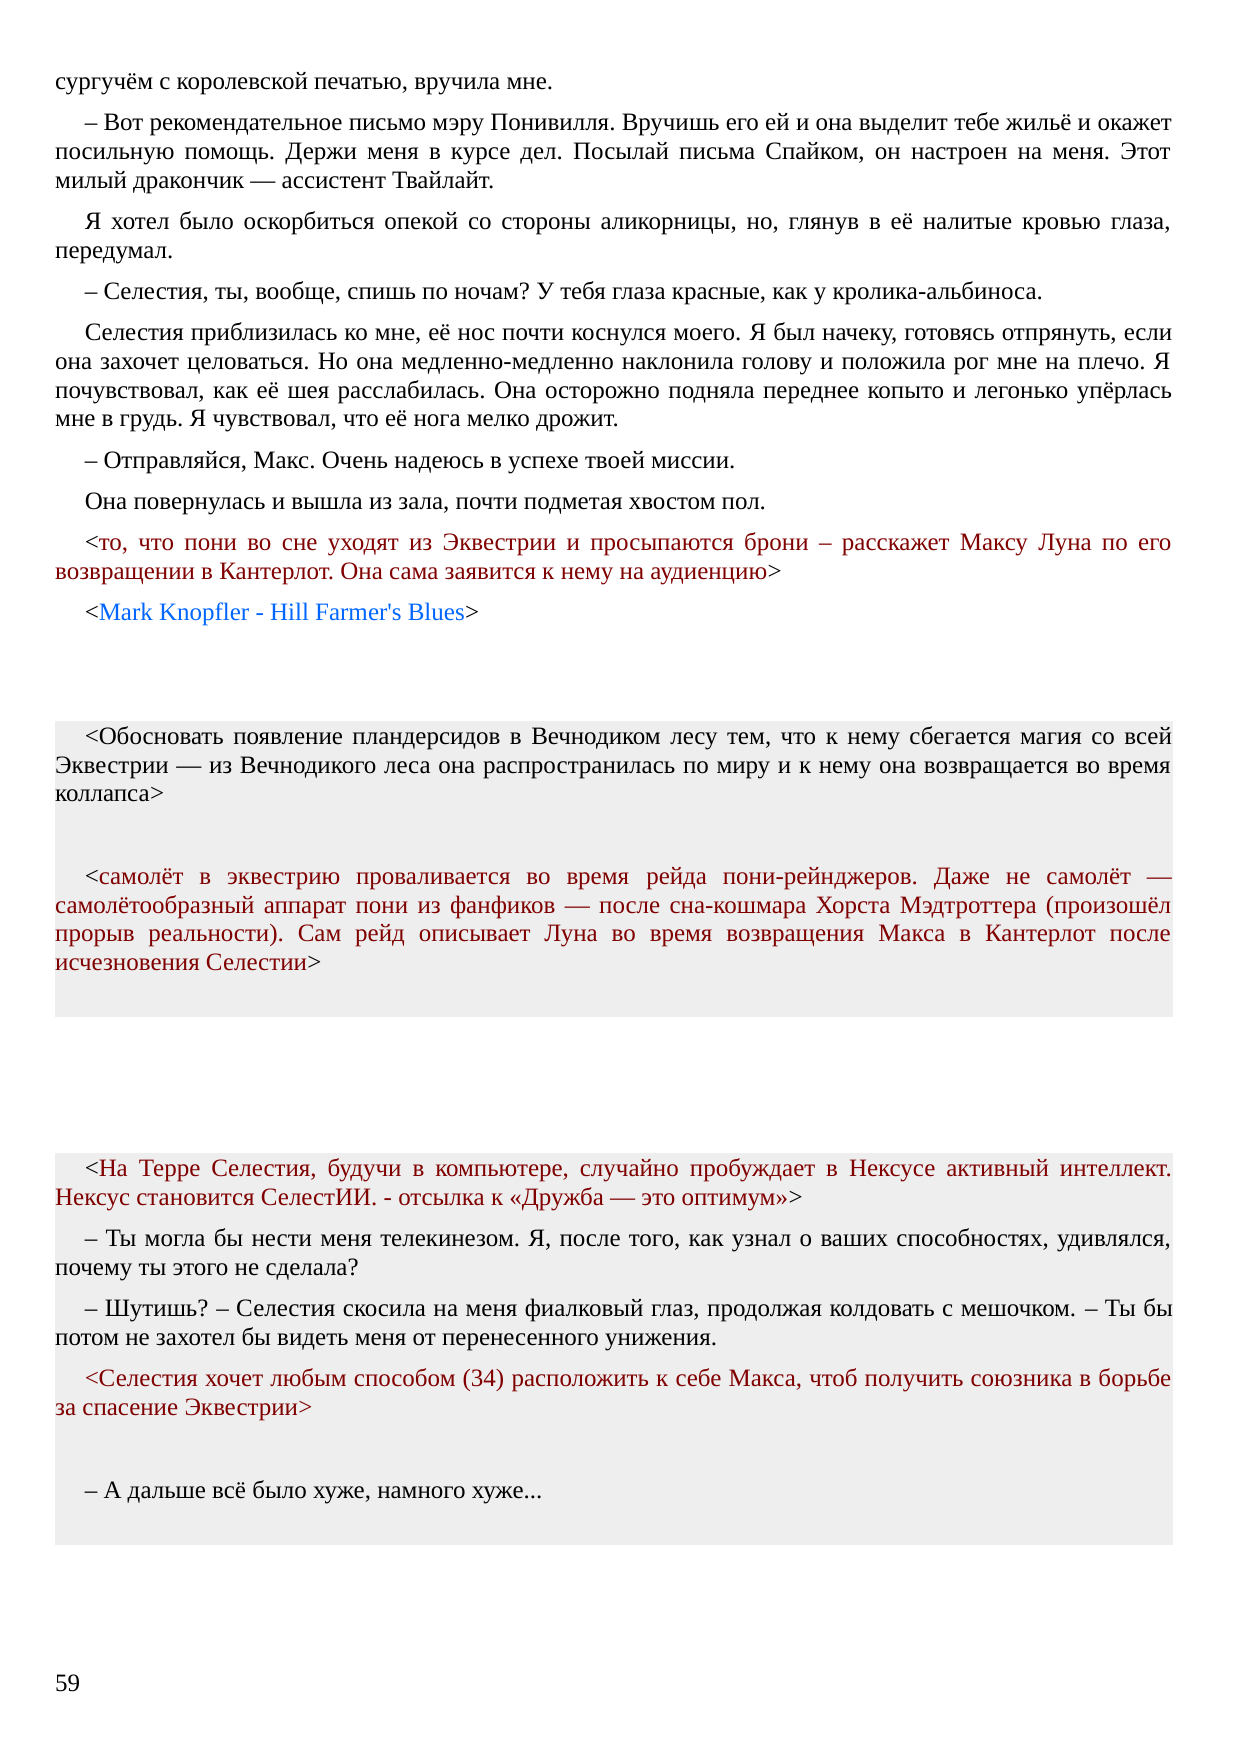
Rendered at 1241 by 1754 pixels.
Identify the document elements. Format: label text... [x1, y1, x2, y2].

text <Обосновать появление пландерсидов в Вечнодиком лесу тем, что к нему сбегается магия со всей Эквестрии — из Вечнодикого леса она распространилась по миру и к нему она возвращается во время коллапса> [55, 721, 1173, 807]
text <Селестия хочет любым способом (34) расположить к себе Макса, чтоб получить союзника в борьбе за спасение Эквестрии> [55, 1363, 1173, 1421]
text – А дальше всё было хуже, намного хуже... [55, 1475, 1173, 1503]
text сургучём с королевской печатью, вручила мне. [55, 66, 1173, 95]
text Я хотел было оскорбиться опекой со стороны аликорницы, но, глянув в её налитые кровью глаза, передумал. [55, 206, 1173, 263]
text – Шутишь? – Селестия скосила на меня фиалковый глаз, продолжая колдовать с мешочком. – Ты бы потом не захотел бы видеть меня от перенесенного унижения. [55, 1293, 1173, 1351]
text – Ты могла бы нести меня телекинезом. Я, после того, как узнал о ваших способностях, удивлялся, почему ты этого не сделала? [55, 1223, 1173, 1281]
text – Вот рекомендательное письмо мэру Понивилля. Вручишь его ей и она выделит тебе жильё и окажет посильную помощь. Держи меня в курсе дел. Посылай письма Спайком, он настроен на меня. Этот милый дракончик — ассистент Твайлайт. [55, 107, 1173, 193]
text – Селестия, ты, вообще, спишь по ночам? У тебя глаза красные, как у кролика-альбиноса. [55, 276, 1173, 305]
text <Mark Knopfler - Hill Farmer's Blues> [55, 597, 1173, 626]
text Она повернулась и вышла из зала, почти подметая хвостом пол. [55, 486, 1173, 515]
text <На Терре Селестия, будучи в компьютере, случайно пробуждает в Нексусе активный интеллект. Нексус становится СелестИИ. - отсылка к «Дружба — это оптимум»> [55, 1153, 1173, 1211]
text – Отправляйся, Макс. Очень надеюсь в успехе твоей миссии. [55, 445, 1173, 473]
text <самолёт в эквестрию проваливается во время рейда пони-рейнджеров. Даже не самолёт — самолётообразный аппарат пони из фанфиков — после сна-кошмара Хорста Мэдтроттера (произошёл прорыв реальности). Сам рейд описывает Луна во время возвращения Макса в Кантерлот после исчезновения Селестии> [55, 861, 1173, 976]
text Селестия приблизилась ко мне, её нос почти коснулся моего. Я был начеку, готовясь отпрянуть, если она захочет целоваться. Но она медленно-медленно наклонила голову и положила рог мне на плечо. Я почувствовал, как её шея расслабилась. Она осторожно подняла переднее копыто и легонько упёрлась мне в грудь. Я чувствовал, что её нога мелко дрожит. [55, 317, 1173, 432]
text <то, что пони во сне уходят из Эквестрии и просыпаются брони – расскажет Максу Луна по его возвращении в Кантерлот. Она сама заявится к нему на аудиенцию> [55, 527, 1173, 585]
